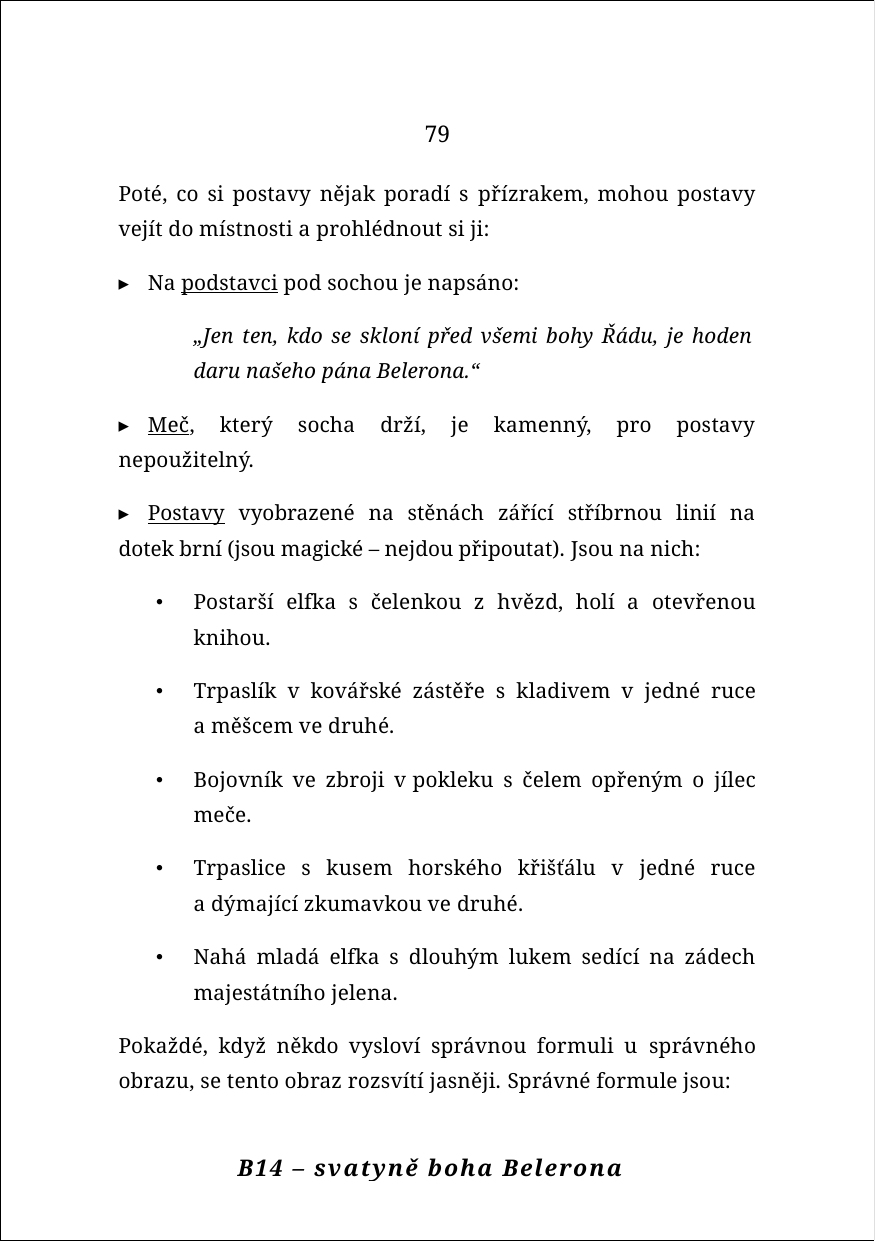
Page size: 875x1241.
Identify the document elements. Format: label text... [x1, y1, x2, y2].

text ▸ Na podstavci pod sochou je napsáno: [118, 268, 756, 296]
list Nahá mladá elfka s⁠ dlouhým lukem sedící na zádech majestátního jelena. [156, 942, 756, 1006]
text ▸ Meč, který socha drží, je kamenný, pro postavy nepoužitelný. [118, 410, 756, 474]
list Trpaslice s⁠ kusem horského křišťálu v⁠ jedné ruce a⁠ dýmající zkumavkou ve druhé. [156, 853, 756, 917]
list Postarší elfka s⁠ čelenkou z⁠ hvězd, holí a⁠ otevřenou knihou. [156, 587, 756, 651]
text Pokaždé, když někdo vysloví správnou formuli u⁠ správného obrazu, se tento obraz rozsvítí jasněji. Správné formule jsou: [118, 1031, 756, 1095]
list Trpaslík v⁠ kovářské zástěře s⁠ kladivem v⁠ jedné ruce a⁠ měšcem ve druhé. [156, 676, 756, 740]
list Bojovník ve zbroji v pokleku s⁠ čelem opřeným o⁠ jílec meče. [156, 765, 756, 829]
text ▸ Postavy vyobrazené na stěnách zářící stříbrnou linií na dotek brní (jsou magické – nejdou připoutat). Jsou na nich: [118, 498, 756, 562]
list „Jen ten, kdo se skloní před všemi bohy Řádu, je hoden daru našeho pána Belerona.“ [156, 321, 756, 385]
text Poté, co si postavy nějak poradí s⁠ přízrakem, mohou postavy vejít do místnosti a⁠ prohlédnout si ji: [118, 179, 756, 243]
